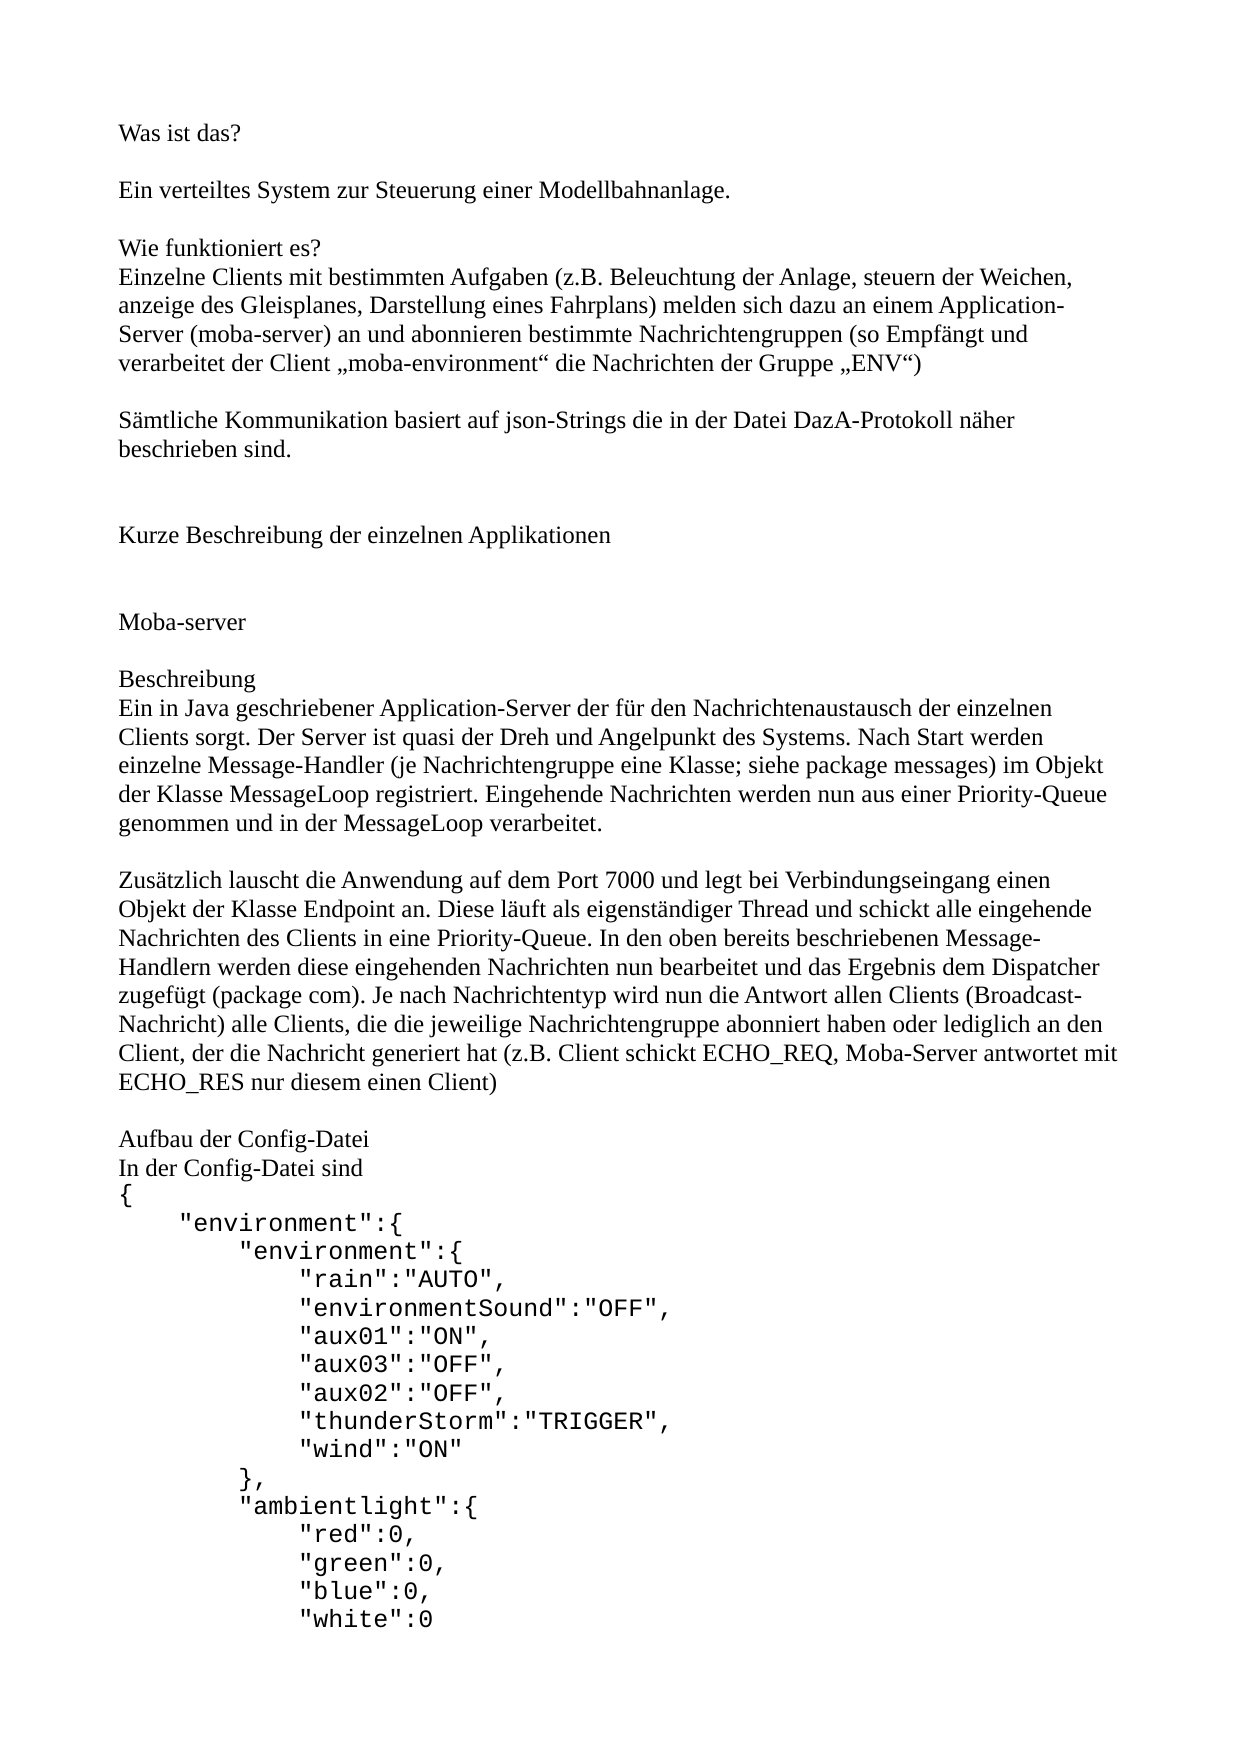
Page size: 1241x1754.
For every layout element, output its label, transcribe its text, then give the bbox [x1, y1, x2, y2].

text Wie funktioniert es? [118, 233, 1122, 262]
text "aux02":"OFF", [118, 1380, 1122, 1408]
text Ein in Java geschriebener Application-Server der für den Nachrichtenaustausch der einzelnen Clients sorgt. Der Server ist quasi der Dreh und Angelpunkt des Systems. Nach Start werden einzelne Message-Handler (je Nachrichtengruppe eine Klasse; siehe package messages) im Objekt der Klasse MessageLoop registriert. Eingehende Nachrichten werden nun aus einer Priority-Queue genommen und in der MessageLoop verarbeitet. [118, 693, 1122, 837]
text Sämtliche Kommunikation basiert auf json-Strings die in der Datei DazA-Protokoll näher beschrieben sind. [118, 406, 1122, 463]
text Beschreibung [118, 664, 1122, 693]
text "aux01":"ON", [118, 1323, 1122, 1352]
text "wind":"ON" [118, 1437, 1122, 1465]
text "environment":{ [118, 1238, 1122, 1267]
text }, [118, 1465, 1122, 1493]
text "ambientlight":{ [118, 1493, 1122, 1522]
text "red":0, [118, 1522, 1122, 1550]
text Moba-server [118, 607, 1122, 636]
text "blue":0, [118, 1578, 1122, 1607]
text Kurze Beschreibung der einzelnen Applikationen [118, 521, 1122, 549]
text In der Config-Datei sind [118, 1153, 1122, 1182]
text "aux03":"OFF", [118, 1352, 1122, 1380]
text Ein verteiltes System zur Steuerung einer Modellbahnanlage. [118, 176, 1122, 204]
text "green":0, [118, 1550, 1122, 1578]
text "white":0 [118, 1607, 1122, 1635]
text "environmentSound":"OFF", [118, 1295, 1122, 1323]
text Was ist das? [118, 118, 1122, 147]
text "rain":"AUTO", [118, 1267, 1122, 1295]
text Aufbau der Config-Datei [118, 1124, 1122, 1153]
text Einzelne Clients mit bestimmten Aufgaben (z.B. Beleuchtung der Anlage, steuern der Weichen, anzeige des Gleisplanes, Darstellung eines Fahrplans) melden sich dazu an einem Application-Server (moba-server) an und abonnieren bestimmte Nachrichtengruppen (so Empfängt und verarbeitet der Client „moba-environment“ die Nachrichten der Gruppe „ENV“) [118, 262, 1122, 377]
text { [118, 1182, 1122, 1210]
text Zusätzlich lauscht die Anwendung auf dem Port 7000 und legt bei Verbindungseingang einen Objekt der Klasse Endpoint an. Diese läuft als eigenständiger Thread und schickt alle eingehende Nachrichten des Clients in eine Priority-Queue. In den oben bereits beschriebenen Message-Handlern werden diese eingehenden Nachrichten nun bearbeitet und das Ergebnis dem Dispatcher zugefügt (package com). Je nach Nachrichtentyp wird nun die Antwort allen Clients (Broadcast-Nachricht) alle Clients, die die jeweilige Nachrichtengruppe abonniert haben oder lediglich an den Client, der die Nachricht generiert hat (z.B. Client schickt ECHO_REQ, Moba-Server antwortet mit ECHO_RES nur diesem einen Client) [118, 866, 1122, 1096]
text "environment":{ [118, 1210, 1122, 1238]
text "thunderStorm":"TRIGGER", [118, 1408, 1122, 1437]
